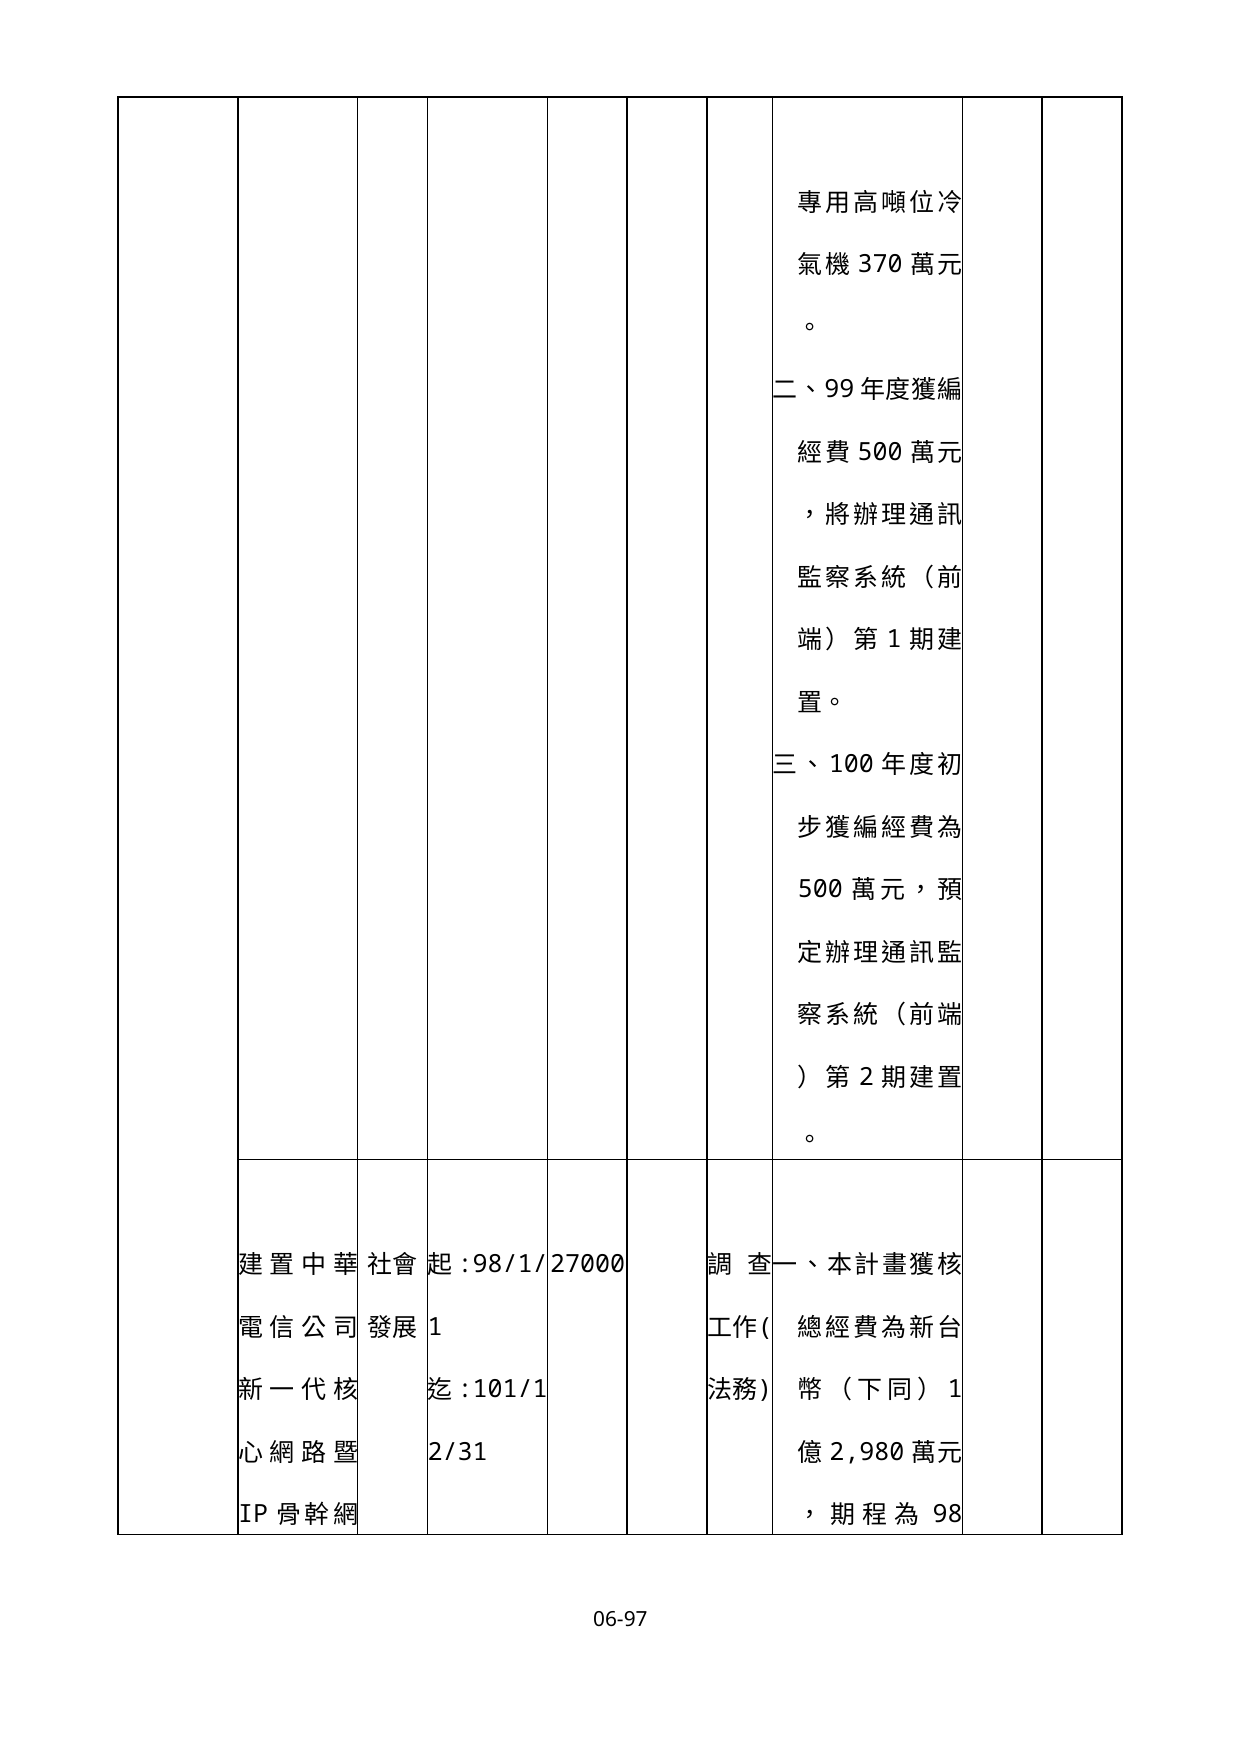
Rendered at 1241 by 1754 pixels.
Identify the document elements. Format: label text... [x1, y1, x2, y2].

table_cell [428, 98, 547, 1159]
table_cell [1043, 1160, 1121, 1534]
table_cell 調查工作(法務) [708, 1160, 772, 1534]
table_cell [1043, 98, 1121, 1159]
table_cell [239, 98, 357, 1159]
table_cell [963, 1160, 1041, 1534]
table_cell 27000 [548, 1160, 626, 1534]
table_cell 社會發展 [358, 1160, 427, 1534]
table_cell [119, 98, 237, 1534]
table_cell 一、本計畫獲核總經費為新台幣（下同）1億2,980萬元，期程為98 [773, 1160, 962, 1534]
table_cell 建置中華電信公司新一代核心網路暨IP骨幹網 [239, 1160, 357, 1534]
table_cell [548, 98, 626, 1159]
table_cell [628, 98, 706, 1159]
table_cell [708, 98, 772, 1159]
table_cell [963, 98, 1041, 1159]
table_cell 專用高噸位冷氣機370萬元。 二、99年度獲編經費500萬元，將辦理通訊監察系統（前端）第1期建置。 三、100年度初步獲編經費為500萬元，預定辦理通訊監察系統（前端）第2期建置。 [773, 98, 962, 1159]
table_cell [628, 1160, 706, 1534]
table_cell 起:98/1/1迄:101/12/31 [428, 1160, 547, 1534]
table_cell [358, 98, 427, 1159]
